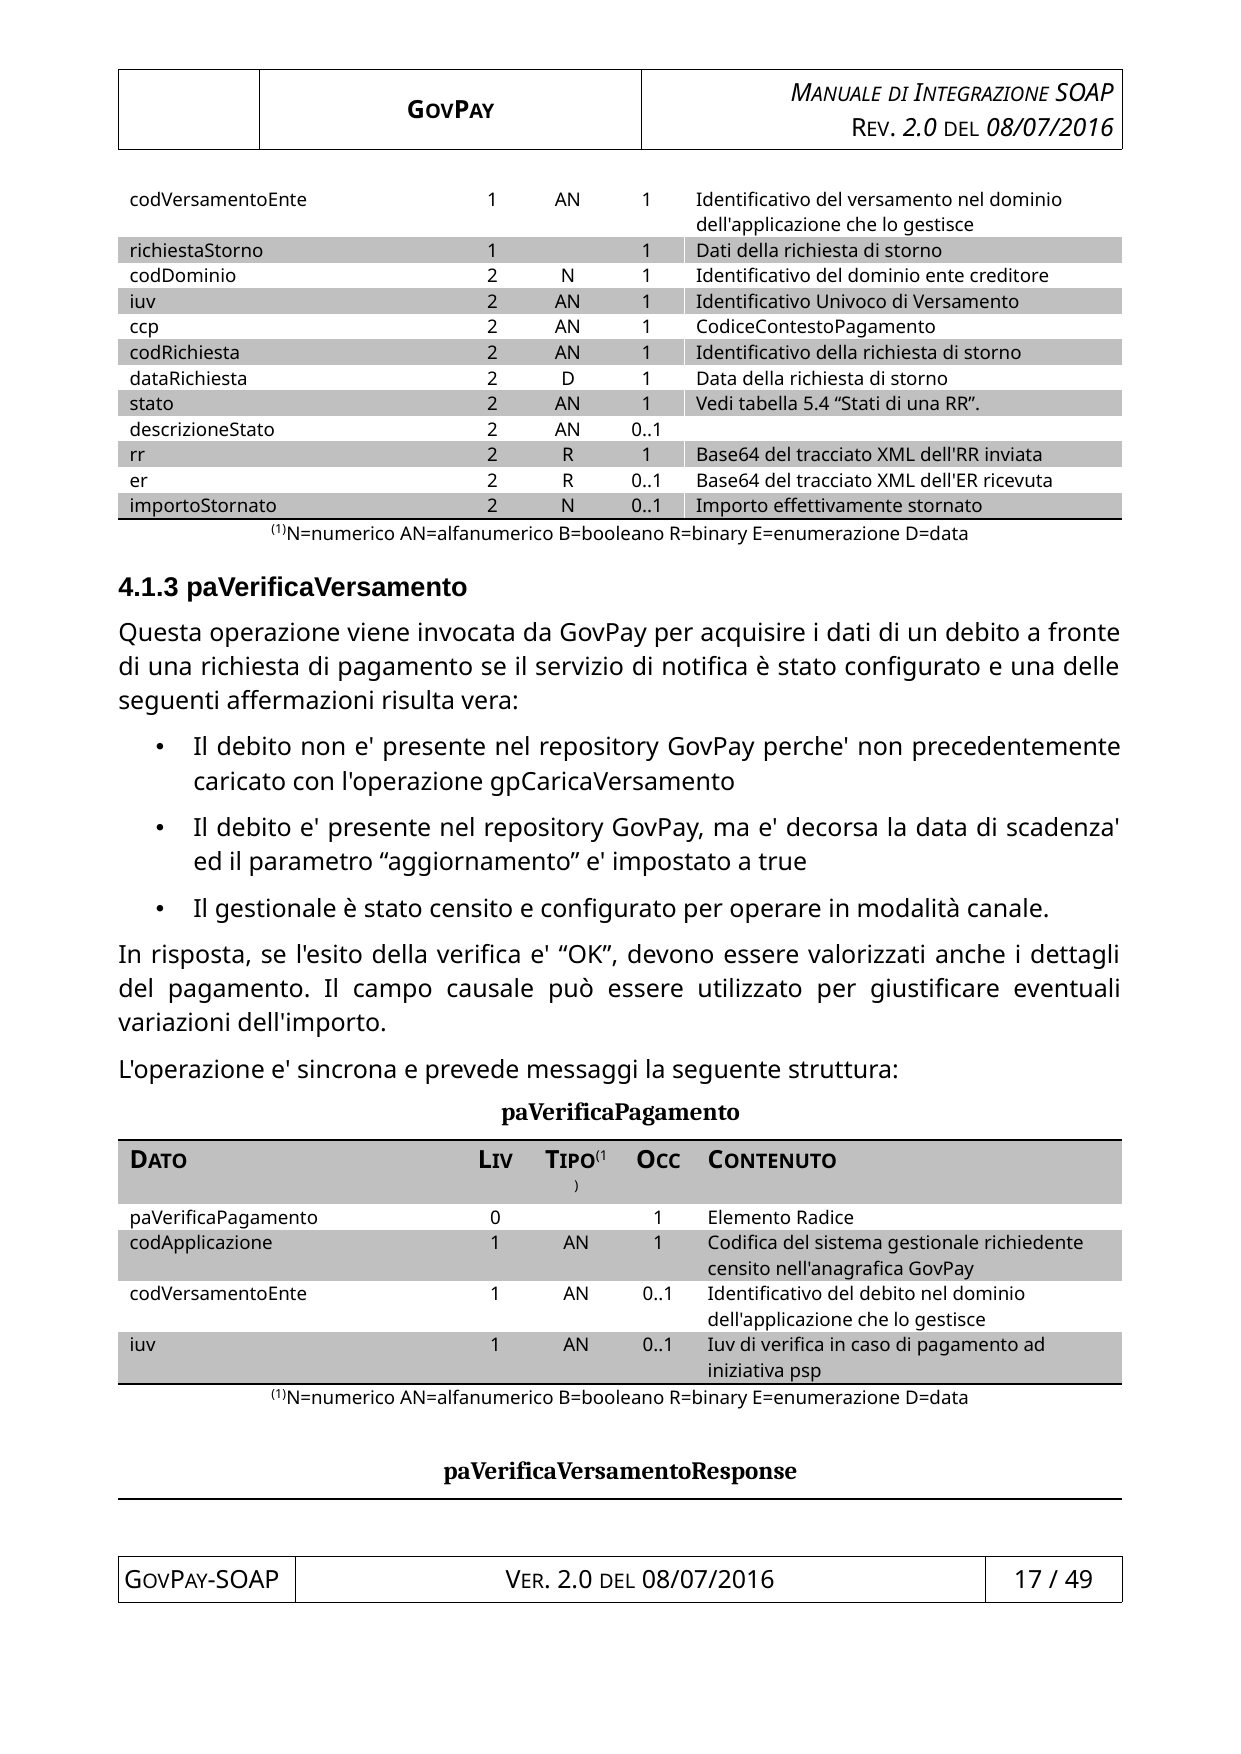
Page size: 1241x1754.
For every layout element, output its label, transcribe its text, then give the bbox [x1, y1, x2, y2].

table_cell importoStornato [118, 493, 458, 518]
table_cell Occ [620, 1141, 696, 1204]
table_cell AN [532, 1281, 620, 1332]
table_cell 0 [458, 1204, 532, 1229]
table_cell descrizioneStato [118, 416, 458, 441]
table_cell [532, 1204, 620, 1229]
table_cell 1 [609, 186, 684, 237]
table_cell N [526, 493, 609, 518]
table_cell 0..1 [609, 467, 684, 492]
table_cell N [526, 263, 609, 288]
table_cell 1 [458, 1230, 532, 1281]
table_cell 1 [458, 1281, 532, 1332]
table_cell er [118, 467, 458, 492]
table_cell 0..1 [620, 1332, 696, 1383]
table_cell 1 [609, 314, 684, 339]
table_cell AN [526, 288, 609, 314]
table_cell AN [526, 416, 609, 441]
list Il debito non e' presente nel repository GovPay perche' non precedentemente caricato con l'operazione gpCaricaVersamento [156, 729, 1122, 797]
table_cell dataRichiesta [118, 365, 458, 390]
table_cell 2 [458, 288, 526, 314]
table_cell Dati della richiesta di storno [685, 237, 1122, 263]
table_cell codRichiesta [118, 339, 458, 365]
table_cell Data della richiesta di storno [685, 365, 1122, 390]
list Il debito e' presente nel repository GovPay, ma e' decorsa la data di scadenza' ed il parametro “aggiornamento” e' impostato a true [156, 810, 1122, 878]
table_cell 1 [609, 365, 684, 390]
table_header paVerificaPagamento [118, 1098, 1122, 1139]
table_cell AN [526, 186, 609, 237]
table_cell 0..1 [620, 1281, 696, 1332]
table_cell 1 [458, 186, 526, 237]
table_cell 1 [458, 237, 526, 263]
text Questa operazione viene invocata da GovPay per acquisire i dati di un debito a fronte di una richiesta di pagamento se il servizio di notifica è stato configurato e una delle seguenti affermazioni risulta vera: [118, 614, 1122, 717]
table_cell 1 [609, 390, 684, 416]
table_cell AN [526, 314, 609, 339]
table_cell R [526, 441, 609, 467]
table_cell Liv [458, 1141, 532, 1204]
table_cell 1 [609, 263, 684, 288]
table_cell codVersamentoEnte [118, 1281, 458, 1332]
table_cell Codifica del sistema gestionale richiedente censito nell'anagrafica GovPay [696, 1230, 1122, 1281]
table_cell 2 [458, 263, 526, 288]
table_cell Identificativo del dominio ente creditore [685, 263, 1122, 288]
text (1)N=numerico AN=alfanumerico B=booleano R=binary E=enumerazione D=data [118, 1385, 1122, 1410]
table_cell Contenuto [696, 1141, 1122, 1204]
table_cell Elemento Radice [696, 1204, 1122, 1229]
table_cell codVersamentoEnte [118, 186, 458, 237]
table_cell Identificativo del debito nel dominio dell'applicazione che lo gestisce [696, 1281, 1122, 1332]
table_cell Importo effettivamente stornato [685, 493, 1122, 518]
table_cell D [526, 365, 609, 390]
table_cell AN [526, 339, 609, 365]
table_cell 1 [609, 441, 684, 467]
table_cell iuv [118, 288, 458, 314]
table_header paVerificaVersamentoResponse [118, 1457, 1122, 1498]
table_cell Tipo(1) [532, 1141, 620, 1204]
table_cell 2 [458, 441, 526, 467]
table_cell 1 [620, 1230, 696, 1281]
table_cell R [526, 467, 609, 492]
table_cell 2 [458, 314, 526, 339]
table_cell 1 [620, 1204, 696, 1229]
table_cell 1 [609, 288, 684, 314]
table_cell 2 [458, 493, 526, 518]
table_cell Vedi tabella 5.4 “Stati di una RR”. [685, 390, 1122, 416]
text L'operazione e' sincrona e prevede messaggi la seguente struttura: [118, 1052, 1122, 1086]
table_cell CodiceContestoPagamento [685, 314, 1122, 339]
table_cell 2 [458, 467, 526, 492]
table_cell Identificativo della richiesta di storno [685, 339, 1122, 365]
table_cell Base64 del tracciato XML dell'ER ricevuta [685, 467, 1122, 492]
table_cell AN [526, 390, 609, 416]
table_cell iuv [118, 1332, 458, 1383]
table_cell paVerificaPagamento [118, 1204, 458, 1229]
table_cell 0..1 [609, 493, 684, 518]
text In risposta, se l'esito della verifica e' “OK”, devono essere valorizzati anche i dettagli del pagamento. Il campo causale può essere utilizzato per giustificare eventuali variazioni dell'importo. [118, 937, 1122, 1039]
table_cell [685, 416, 1122, 441]
subtitle paVerificaVersamento [118, 571, 1122, 602]
table_cell Identificativo Univoco di Versamento [685, 288, 1122, 314]
table_cell Dato [118, 1141, 458, 1204]
table_cell Base64 del tracciato XML dell'RR inviata [685, 441, 1122, 467]
table_cell [526, 237, 609, 263]
table_cell richiestaStorno [118, 237, 458, 263]
table_cell ccp [118, 314, 458, 339]
table_cell 0..1 [609, 416, 684, 441]
list Il gestionale è stato censito e configurato per operare in modalità canale. [156, 890, 1122, 924]
table_cell 1 [458, 1332, 532, 1383]
table_cell 2 [458, 416, 526, 441]
table_cell 2 [458, 339, 526, 365]
table_cell AN [532, 1332, 620, 1383]
table_cell Iuv di verifica in caso di pagamento ad iniziativa psp [696, 1332, 1122, 1383]
table_cell codDominio [118, 263, 458, 288]
table_cell stato [118, 390, 458, 416]
text (1)N=numerico AN=alfanumerico B=booleano R=binary E=enumerazione D=data [118, 520, 1122, 546]
table_cell codApplicazione [118, 1230, 458, 1281]
table_cell 2 [458, 390, 526, 416]
table_cell 1 [609, 237, 684, 263]
table_cell AN [532, 1230, 620, 1281]
table_cell 2 [458, 365, 526, 390]
table_cell rr [118, 441, 458, 467]
table_cell 1 [609, 339, 684, 365]
table_cell Identificativo del versamento nel dominio dell'applicazione che lo gestisce [685, 186, 1122, 237]
